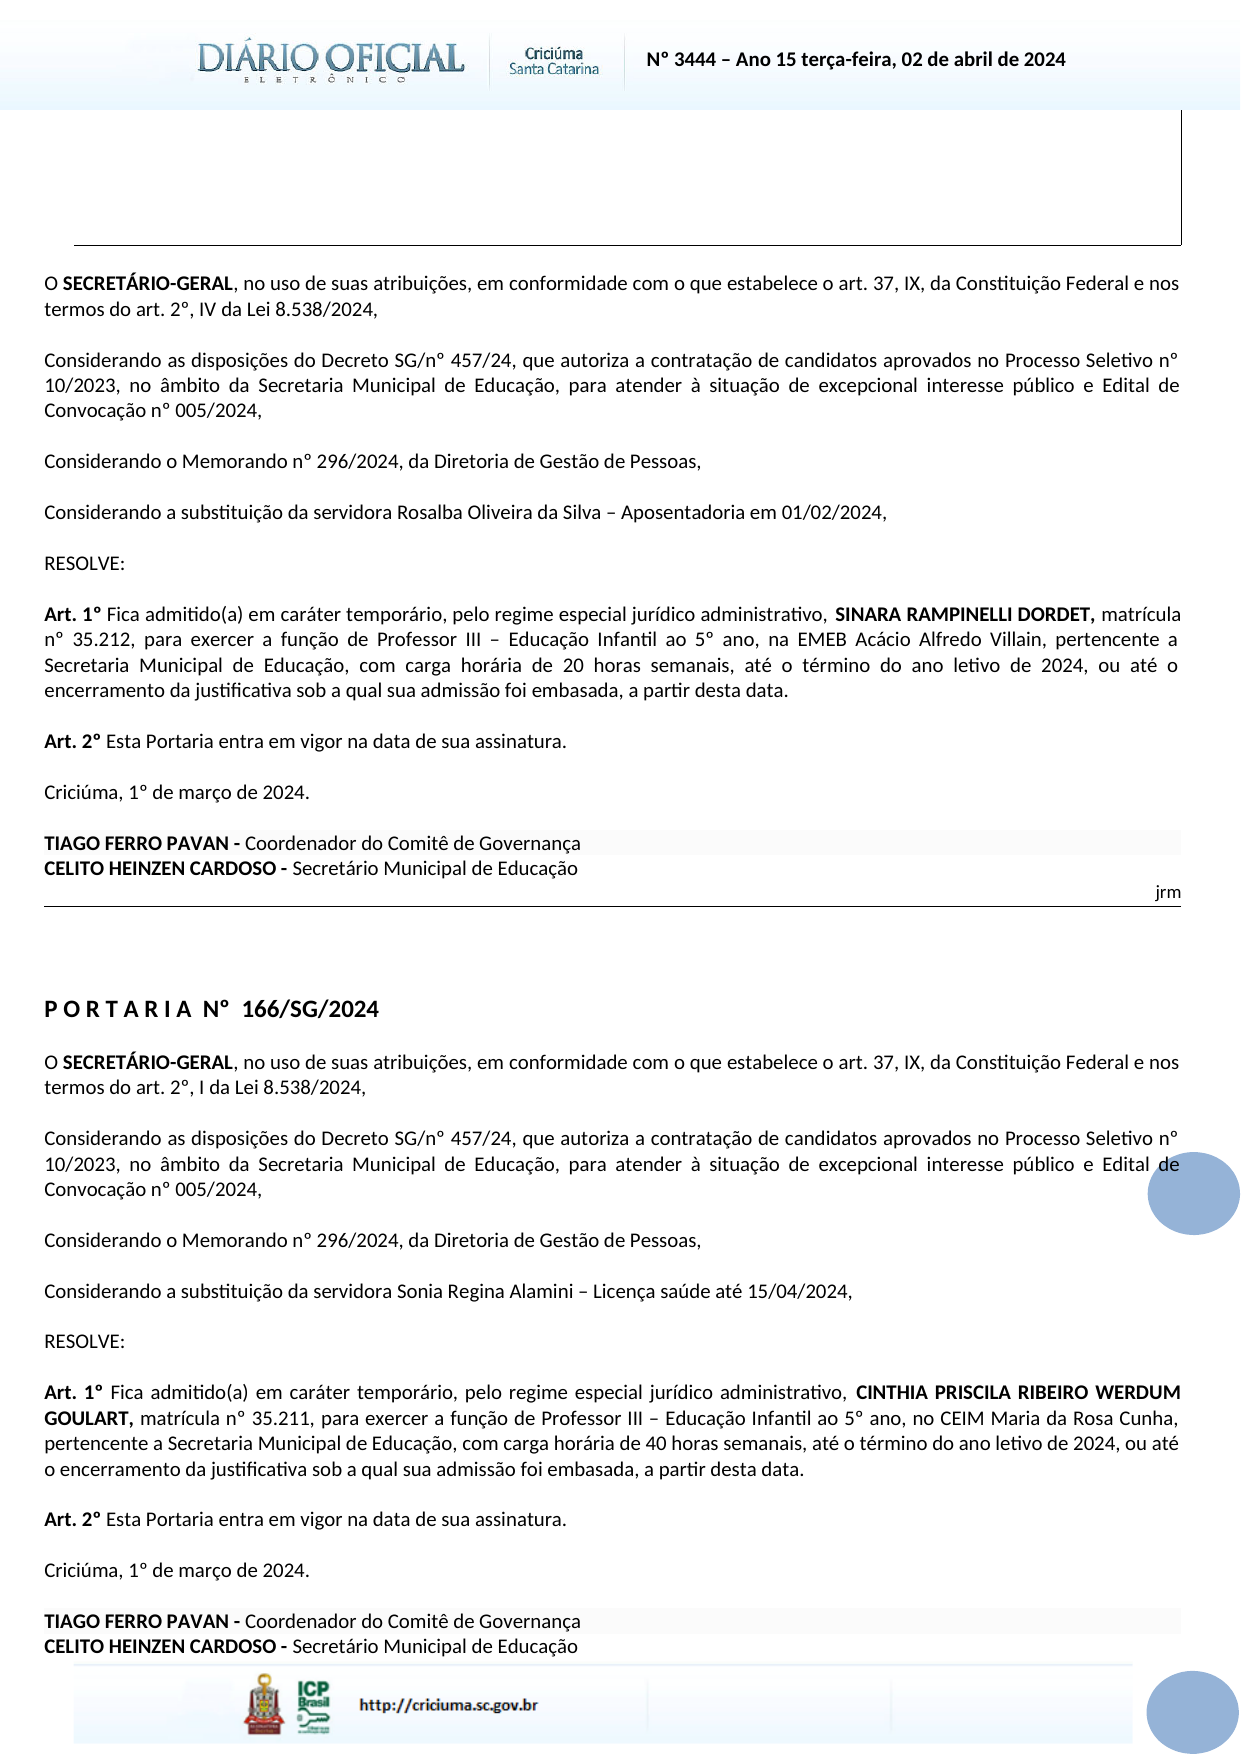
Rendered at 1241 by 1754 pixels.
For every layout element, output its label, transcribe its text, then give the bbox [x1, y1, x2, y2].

text Criciúma, 1º de março de 2024. [44, 1557, 1181, 1583]
text Art. 2º Esta Portaria entra em vigor na data de sua assinatura. [44, 1507, 1181, 1532]
text CELITO HEINZEN CARDOSO - Secretário Municipal de Educação [44, 855, 1181, 881]
text jrm [44, 881, 1181, 906]
text RESOLVE: [44, 550, 1181, 576]
text Criciúma, 1º de março de 2024. [44, 779, 1181, 804]
text P O R T A R I A Nº 166/SG/2024 [44, 993, 1181, 1024]
text Art. 1º Fica admitido(a) em caráter temporário, pelo regime especial jurídico administrativo, CINTHIA PRISCILA RIBEIRO WERDUM GOULART, matrícula nº 35.211, para exercer a função de Professor III – Educação Infantil ao 5º ano, no CEIM Maria da Rosa Cunha, pertencente a Secretaria Municipal de Educação, com carga horária de 40 horas semanais, até o término do ano letivo de 2024, ou até o encerramento da justificativa sob a qual sua admissão foi embasada, a partir desta data. [44, 1379, 1181, 1481]
text O SECRETÁRIO-GERAL, no uso de suas atribuições, em conformidade com o que estabelece o art. 37, IX, da Constituição Federal e nos termos do art. 2º, IV da Lei 8.538/2024, [44, 271, 1181, 321]
text Considerando a substituição da servidora Sonia Regina Alamini – Licença saúde até 15/04/2024, [44, 1278, 1181, 1303]
text Considerando as disposições do Decreto SG/nº 457/24, que autoriza a contratação de candidatos aprovados no Processo Seletivo nº 10/2023, no âmbito da Secretaria Municipal de Educação, para atender à situação de excepcional interesse público e Edital de Convocação nº 005/2024, [44, 347, 1181, 423]
text CELITO HEINZEN CARDOSO - Secretário Municipal de Educação [44, 1634, 1181, 1659]
text Considerando as disposições do Decreto SG/nº 457/24, que autoriza a contratação de candidatos aprovados no Processo Seletivo nº 10/2023, no âmbito da Secretaria Municipal de Educação, para atender à situação de excepcional interesse público e Edital de Convocação nº 005/2024, [44, 1125, 1181, 1202]
text TIAGO FERRO PAVAN - Coordenador do Comitê de Governança [44, 830, 1181, 855]
text Art. 1º Fica admitido(a) em caráter temporário, pelo regime especial jurídico administrativo, SINARA RAMPINELLI DORDET, matrícula nº 35.212, para exercer a função de Professor III – Educação Infantil ao 5º ano, na EMEB Acácio Alfredo Villain, pertencente a Secretaria Municipal de Educação, com carga horária de 20 horas semanais, até o término do ano letivo de 2024, ou até o encerramento da justificativa sob a qual sua admissão foi embasada, a partir desta data. [44, 601, 1181, 703]
text Art. 2º Esta Portaria entra em vigor na data de sua assinatura. [44, 728, 1181, 753]
text Considerando o Memorando nº 296/2024, da Diretoria de Gestão de Pessoas, [44, 448, 1181, 474]
text Considerando a substituição da servidora Rosalba Oliveira da Silva – Aposentadoria em 01/02/2024, [44, 499, 1181, 525]
text O SECRETÁRIO-GERAL, no uso de suas atribuições, em conformidade com o que estabelece o art. 37, IX, da Constituição Federal e nos termos do art. 2º, I da Lei 8.538/2024, [44, 1049, 1181, 1100]
text RESOLVE: [44, 1329, 1181, 1354]
text Considerando o Memorando nº 296/2024, da Diretoria de Gestão de Pessoas, [44, 1227, 1181, 1252]
text TIAGO FERRO PAVAN - Coordenador do Comitê de Governança [44, 1608, 1181, 1634]
